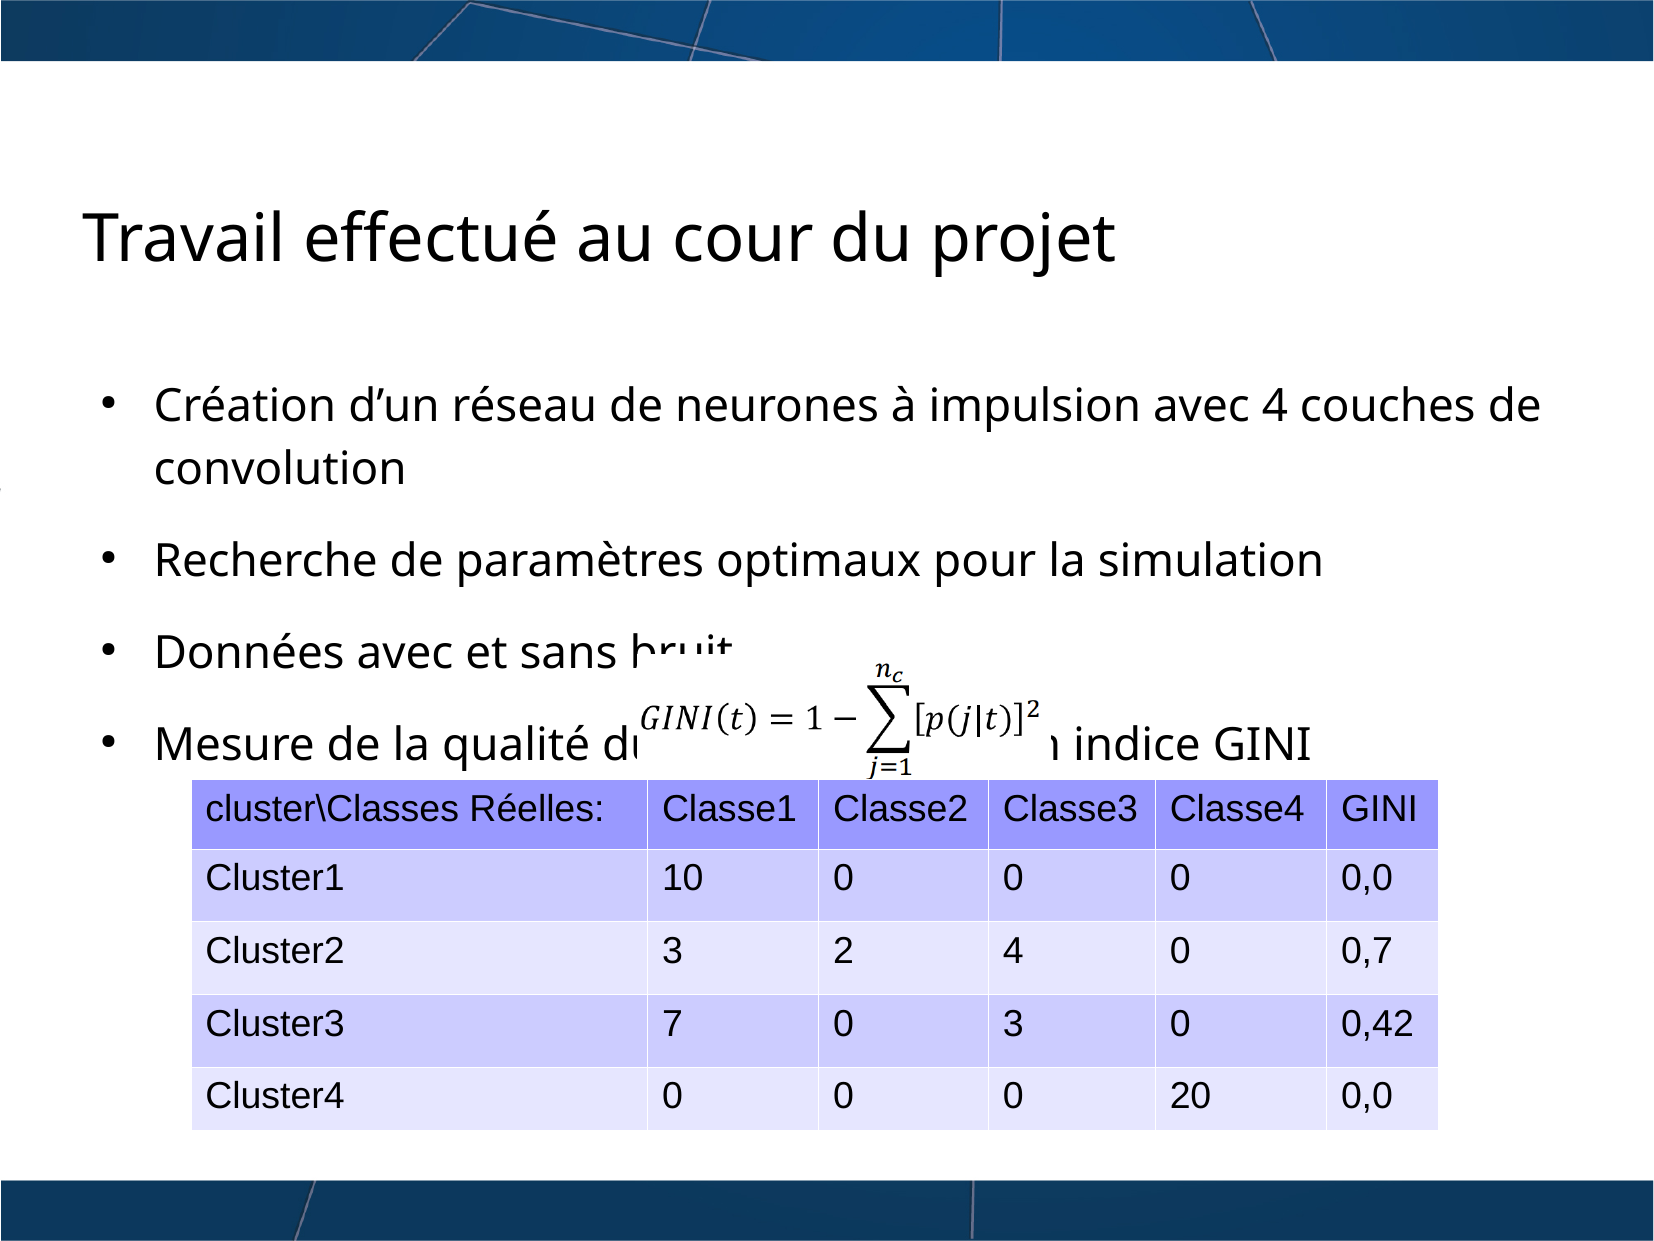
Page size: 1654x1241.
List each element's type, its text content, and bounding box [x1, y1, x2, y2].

table_cell Cluster2 [192, 922, 647, 994]
table_cell 0,42 [1327, 995, 1438, 1067]
table_header Classe1 [648, 780, 818, 849]
table_cell 0 [1156, 850, 1326, 921]
table_cell 3 [989, 995, 1155, 1067]
table_header cluster\Classes Réelles: [192, 780, 647, 849]
table_cell 20 [1156, 1068, 1326, 1130]
table_cell 0 [989, 1068, 1155, 1130]
table_cell 4 [989, 922, 1155, 994]
table_cell 0,7 [1327, 922, 1438, 994]
table_cell 2 [819, 922, 988, 994]
table_header Classe2 [819, 780, 988, 849]
table_cell 0 [648, 1068, 818, 1130]
table_cell 0 [819, 1068, 988, 1130]
table_cell Cluster4 [192, 1068, 647, 1130]
table_cell 0 [819, 850, 988, 921]
table_cell 0 [989, 850, 1155, 921]
title Travail effectué au cour du projet [82, 132, 1571, 340]
table_header GINI [1327, 780, 1438, 849]
table_header Classe4 [1156, 780, 1326, 849]
table_header Classe3 [989, 780, 1155, 849]
list Création d’un réseau de neurones à impulsion avec 4 couches de convolution Recherche de paramètres optimaux pour la simulation Données avec et sans bruit Mesure de la qualité du clustering avec un indice GINI [82, 372, 1571, 1093]
picture [0, 0, 1654, 1241]
table_cell 7 [648, 995, 818, 1067]
table_cell 3 [648, 922, 818, 994]
table_cell 0,0 [1327, 850, 1438, 921]
table_cell Cluster1 [192, 850, 647, 921]
table_cell 10 [648, 850, 818, 921]
table_cell 0 [1156, 995, 1326, 1067]
table_cell 0,0 [1327, 1068, 1438, 1130]
table_cell 0 [819, 995, 988, 1067]
table_cell Cluster3 [192, 995, 647, 1067]
table_cell 0 [1156, 922, 1326, 994]
